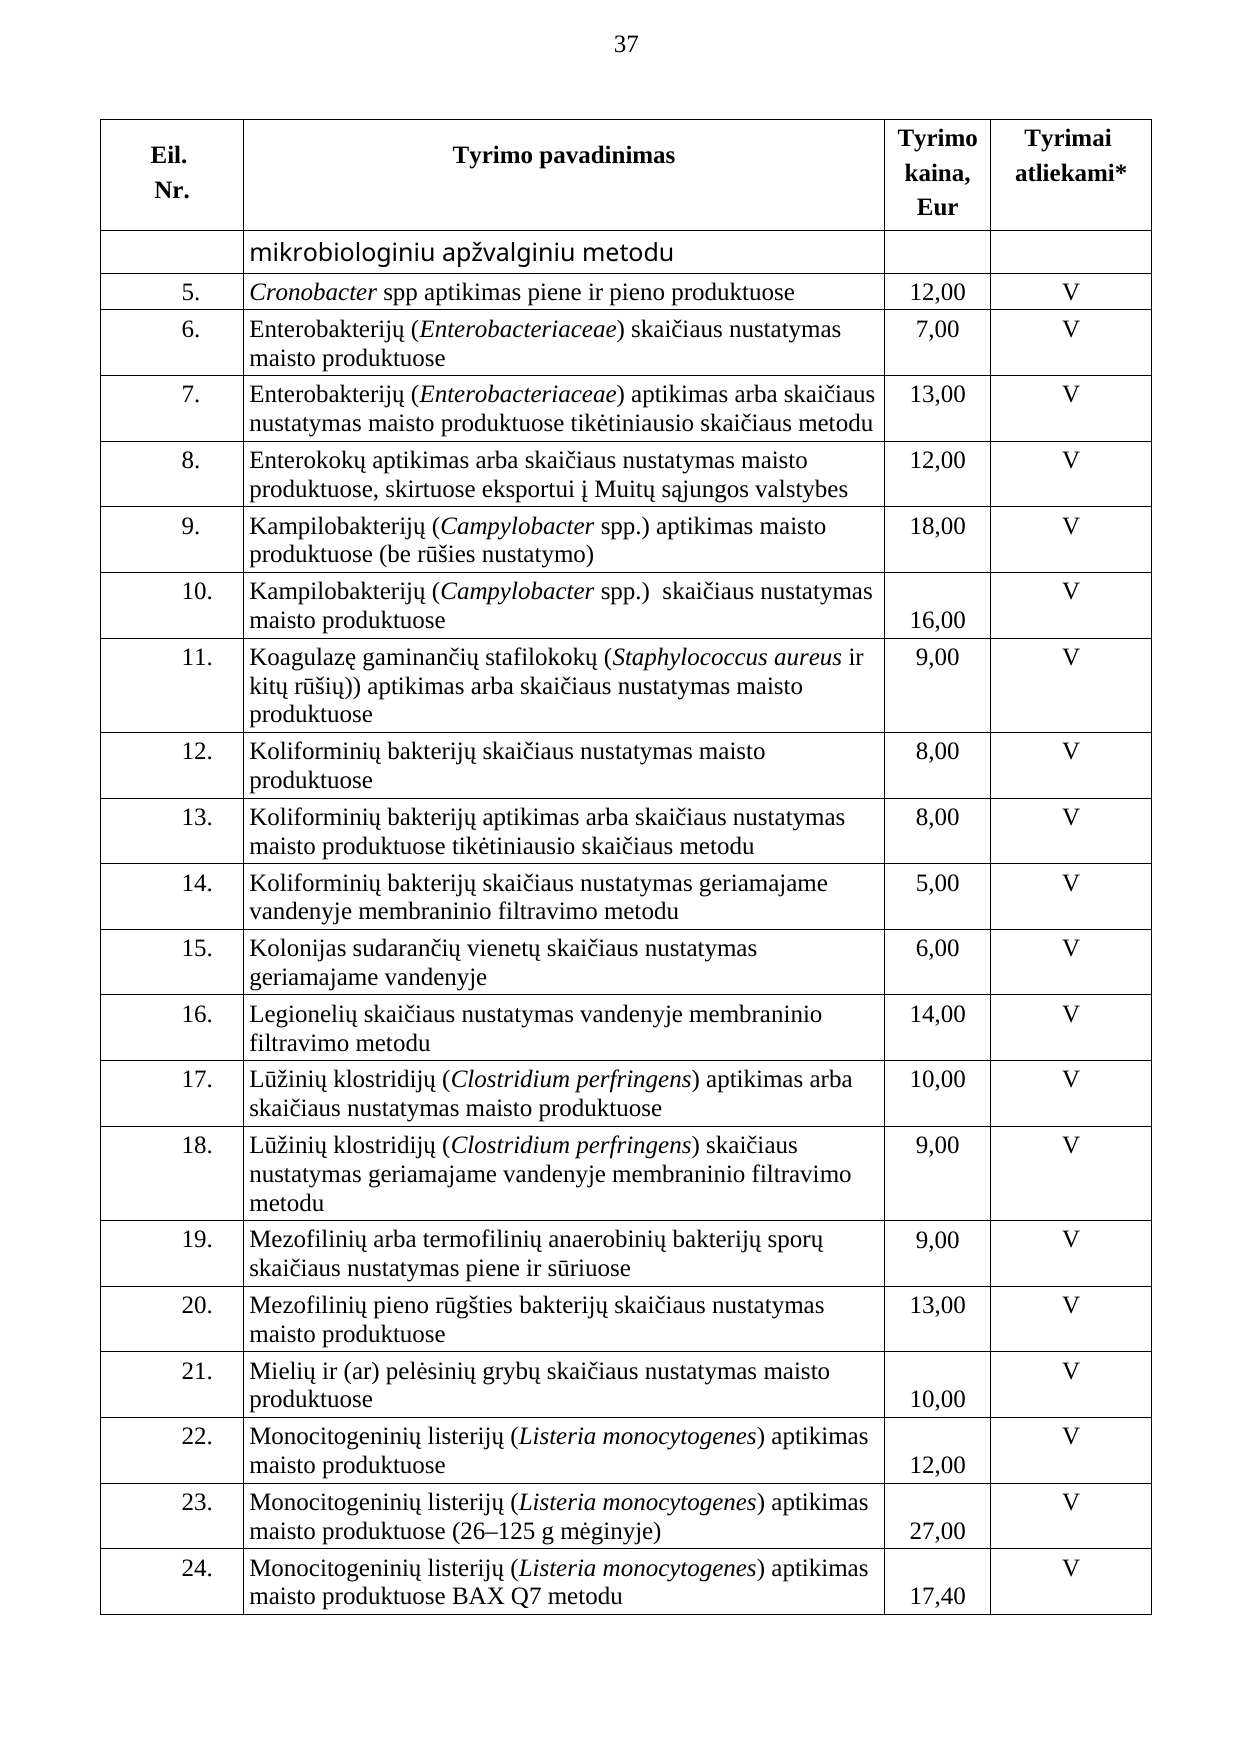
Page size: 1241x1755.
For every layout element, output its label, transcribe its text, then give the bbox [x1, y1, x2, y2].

table_cell Monocitogeninių listerijų (Listeria monocytogenes) aptikimas maisto produktuose [244, 1418, 884, 1482]
table_cell 9,00 [885, 1127, 990, 1220]
table_cell 5. [101, 274, 243, 309]
table_cell V [991, 995, 1151, 1060]
table_cell 8. [101, 442, 243, 506]
table_cell Koliforminių bakterijų skaičiaus nustatymas maisto produktuose [244, 733, 884, 797]
table_cell Cronobacter spp aptikimas piene ir pieno produktuose [244, 274, 884, 309]
table_cell V [991, 733, 1151, 797]
table_cell Koliforminių bakterijų skaičiaus nustatymas geriamajame vandenyje membraninio filtravimo metodu [244, 864, 884, 929]
table_cell 9. [101, 507, 243, 572]
table_cell 5,00 [885, 864, 990, 929]
table_cell Monocitogeninių listerijų (Listeria monocytogenes) aptikimas maisto produktuose (26–125 g mėginyje) [244, 1484, 884, 1548]
table_cell Mielių ir (ar) pelėsinių grybų skaičiaus nustatymas maisto produktuose [244, 1352, 884, 1417]
table_cell V [991, 1418, 1151, 1482]
table_cell V [991, 1484, 1151, 1548]
table_cell [991, 231, 1151, 272]
table_cell 9,00 [885, 1221, 990, 1286]
table_cell 16. [101, 995, 243, 1060]
table_header Tyrimo pavadinimas [244, 120, 884, 230]
table_header Tyrimai atliekami* [991, 120, 1151, 230]
table_cell Monocitogeninių listerijų (Listeria monocytogenes) aptikimas maisto produktuose BAX Q7 metodu [244, 1549, 884, 1614]
table_cell 21. [101, 1352, 243, 1417]
table_cell V [991, 310, 1151, 375]
table_cell Kolonijas sudarančių vienetų skaičiaus nustatymas geriamajame vandenyje [244, 930, 884, 994]
table_cell 13,00 [885, 1287, 990, 1351]
table_cell 19. [101, 1221, 243, 1286]
table_cell Enterobakterijų (Enterobacteriaceae) aptikimas arba skaičiaus nustatymas maisto produktuose tikėtiniausio skaičiaus metodu [244, 376, 884, 441]
table_cell V [991, 376, 1151, 441]
table_cell 17. [101, 1061, 243, 1126]
table_cell [885, 231, 990, 272]
table_cell V [991, 507, 1151, 572]
table_cell 15. [101, 930, 243, 994]
table_cell 13. [101, 799, 243, 863]
table_cell 14,00 [885, 995, 990, 1060]
table_cell Kampilobakterijų (Campylobacter spp.) skaičiaus nustatymas maisto produktuose [244, 573, 884, 637]
table_cell 11. [101, 639, 243, 732]
table_cell 16,00 [885, 573, 990, 637]
table_cell 12,00 [885, 274, 990, 309]
table_cell 20. [101, 1287, 243, 1351]
table_cell 18. [101, 1127, 243, 1220]
table_cell Enterobakterijų (Enterobacteriaceae) skaičiaus nustatymas maisto produktuose [244, 310, 884, 375]
table_cell 8,00 [885, 733, 990, 797]
table_cell V [991, 573, 1151, 637]
table_cell V [991, 1127, 1151, 1220]
table_cell 12,00 [885, 442, 990, 506]
table_cell V [991, 639, 1151, 732]
table_cell V [991, 799, 1151, 863]
table_cell V [991, 1549, 1151, 1614]
table_header Eil. Nr. [101, 120, 243, 230]
table_cell 7,00 [885, 310, 990, 375]
table_cell V [991, 442, 1151, 506]
table_cell Enterokokų aptikimas arba skaičiaus nustatymas maisto produktuose, skirtuose eksportui į Muitų sąjungos valstybes [244, 442, 884, 506]
table_cell 27,00 [885, 1484, 990, 1548]
table_cell 8,00 [885, 799, 990, 863]
table_cell 18,00 [885, 507, 990, 572]
table_cell Lūžinių klostridijų (Clostridium perfringens) skaičiaus nustatymas geriamajame vandenyje membraninio filtravimo metodu [244, 1127, 884, 1220]
table_cell 12. [101, 733, 243, 797]
table_cell Lūžinių klostridijų (Clostridium perfringens) aptikimas arba skaičiaus nustatymas maisto produktuose [244, 1061, 884, 1126]
table_cell Mezofilinių arba termofilinių anaerobinių bakterijų sporų skaičiaus nustatymas piene ir sūriuose [244, 1221, 884, 1286]
table_cell 14. [101, 864, 243, 929]
table_cell Mezofilinių pieno rūgšties bakterijų skaičiaus nustatymas maisto produktuose [244, 1287, 884, 1351]
table_cell Koliforminių bakterijų aptikimas arba skaičiaus nustatymas maisto produktuose tikėtiniausio skaičiaus metodu [244, 799, 884, 863]
table_cell Legionelių skaičiaus nustatymas vandenyje membraninio filtravimo metodu [244, 995, 884, 1060]
table_cell mikrobiologiniu apžvalginiu metodu [244, 231, 884, 272]
table_cell [101, 231, 243, 272]
table_cell 9,00 [885, 639, 990, 732]
table_cell 10,00 [885, 1061, 990, 1126]
table_header Tyrimo kaina, Eur [885, 120, 990, 230]
table_cell 13,00 [885, 376, 990, 441]
table_cell 10. [101, 573, 243, 637]
table_cell 6. [101, 310, 243, 375]
table_cell Koagulazę gaminančių stafilokokų (Staphylococcus aureus ir kitų rūšių)) aptikimas arba skaičiaus nustatymas maisto produktuose [244, 639, 884, 732]
table_cell V [991, 1221, 1151, 1286]
table_cell Kampilobakterijų (Campylobacter spp.) aptikimas maisto produktuose (be rūšies nustatymo) [244, 507, 884, 572]
table_cell 10,00 [885, 1352, 990, 1417]
table_cell V [991, 274, 1151, 309]
table_cell V [991, 1287, 1151, 1351]
table_cell 24. [101, 1549, 243, 1614]
table_cell V [991, 930, 1151, 994]
table_cell 23. [101, 1484, 243, 1548]
table_cell 6,00 [885, 930, 990, 994]
table_cell 22. [101, 1418, 243, 1482]
table_cell 17,40 [885, 1549, 990, 1614]
table_cell 12,00 [885, 1418, 990, 1482]
table_cell V [991, 1352, 1151, 1417]
table_cell V [991, 1061, 1151, 1126]
table_cell 7. [101, 376, 243, 441]
table_cell V [991, 864, 1151, 929]
